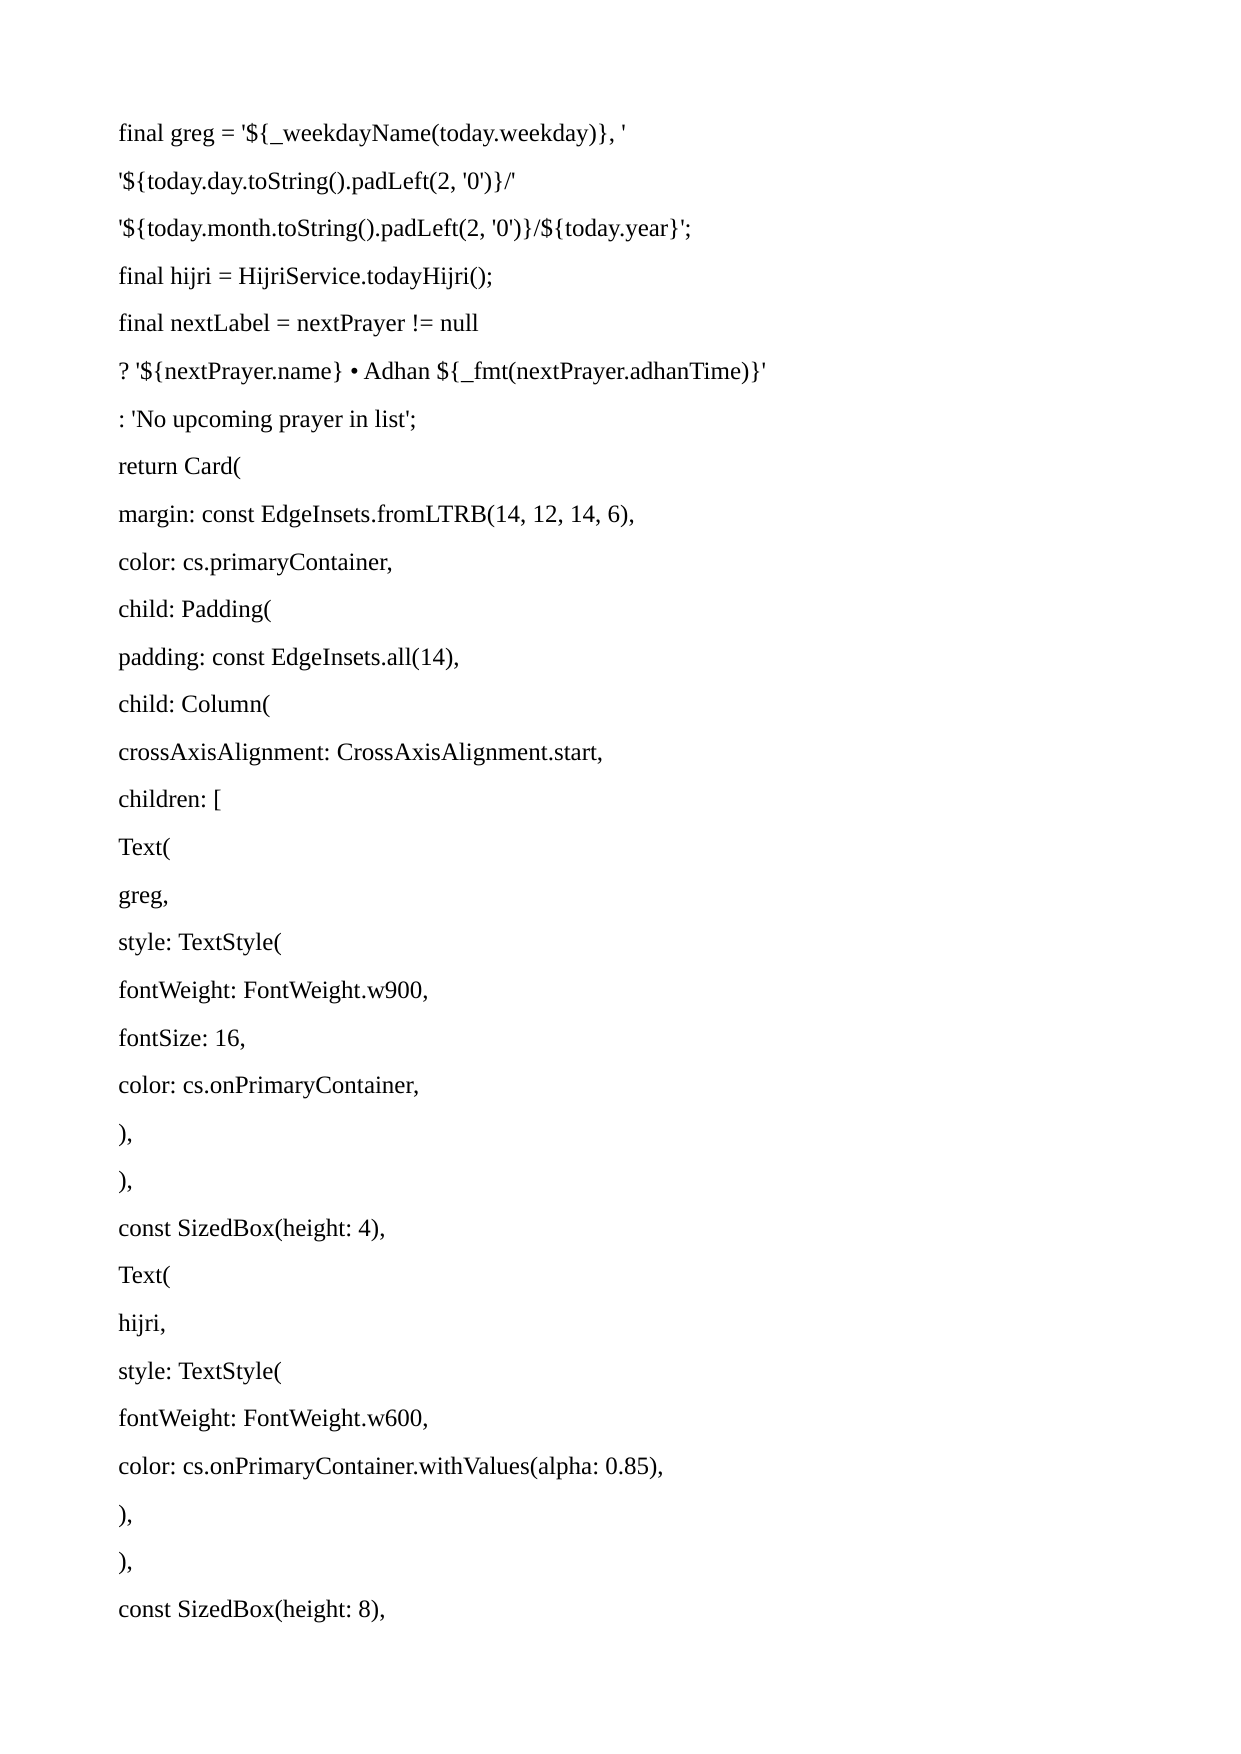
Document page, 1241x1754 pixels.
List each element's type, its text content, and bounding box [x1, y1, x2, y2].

text Text( [118, 1261, 1122, 1289]
text style: TextStyle( [118, 927, 1122, 956]
text : 'No upcoming prayer in list'; [118, 404, 1122, 432]
text ), [118, 1499, 1122, 1527]
text final hijri = HijriService.todayHijri(); [118, 261, 1122, 290]
text ), [118, 1165, 1122, 1194]
text ? '${nextPrayer.name} • Adhan ${_fmt(nextPrayer.adhanTime)}' [118, 356, 1122, 385]
text '${today.day.toString().padLeft(2, '0')}/' [118, 166, 1122, 194]
text fontWeight: FontWeight.w600, [118, 1403, 1122, 1432]
text color: cs.primaryContainer, [118, 547, 1122, 575]
text ), [118, 1118, 1122, 1147]
text style: TextStyle( [118, 1356, 1122, 1384]
text color: cs.onPrimaryContainer.withValues(alpha: 0.85), [118, 1451, 1122, 1480]
text greg, [118, 880, 1122, 908]
text padding: const EdgeInsets.all(14), [118, 642, 1122, 671]
text color: cs.onPrimaryContainer, [118, 1070, 1122, 1099]
text hijri, [118, 1308, 1122, 1337]
text Text( [118, 832, 1122, 861]
text const SizedBox(height: 8), [118, 1594, 1122, 1623]
text fontWeight: FontWeight.w900, [118, 975, 1122, 1004]
text return Card( [118, 451, 1122, 480]
text ), [118, 1546, 1122, 1575]
text children: [ [118, 784, 1122, 813]
text margin: const EdgeInsets.fromLTRB(14, 12, 14, 6), [118, 499, 1122, 528]
text const SizedBox(height: 4), [118, 1213, 1122, 1242]
text '${today.month.toString().padLeft(2, '0')}/${today.year}'; [118, 213, 1122, 242]
text final greg = '${_weekdayName(today.weekday)}, ' [118, 118, 1122, 147]
text child: Padding( [118, 594, 1122, 623]
text fontSize: 16, [118, 1023, 1122, 1051]
text crossAxisAlignment: CrossAxisAlignment.start, [118, 737, 1122, 766]
text child: Column( [118, 689, 1122, 718]
text final nextLabel = nextPrayer != null [118, 308, 1122, 337]
